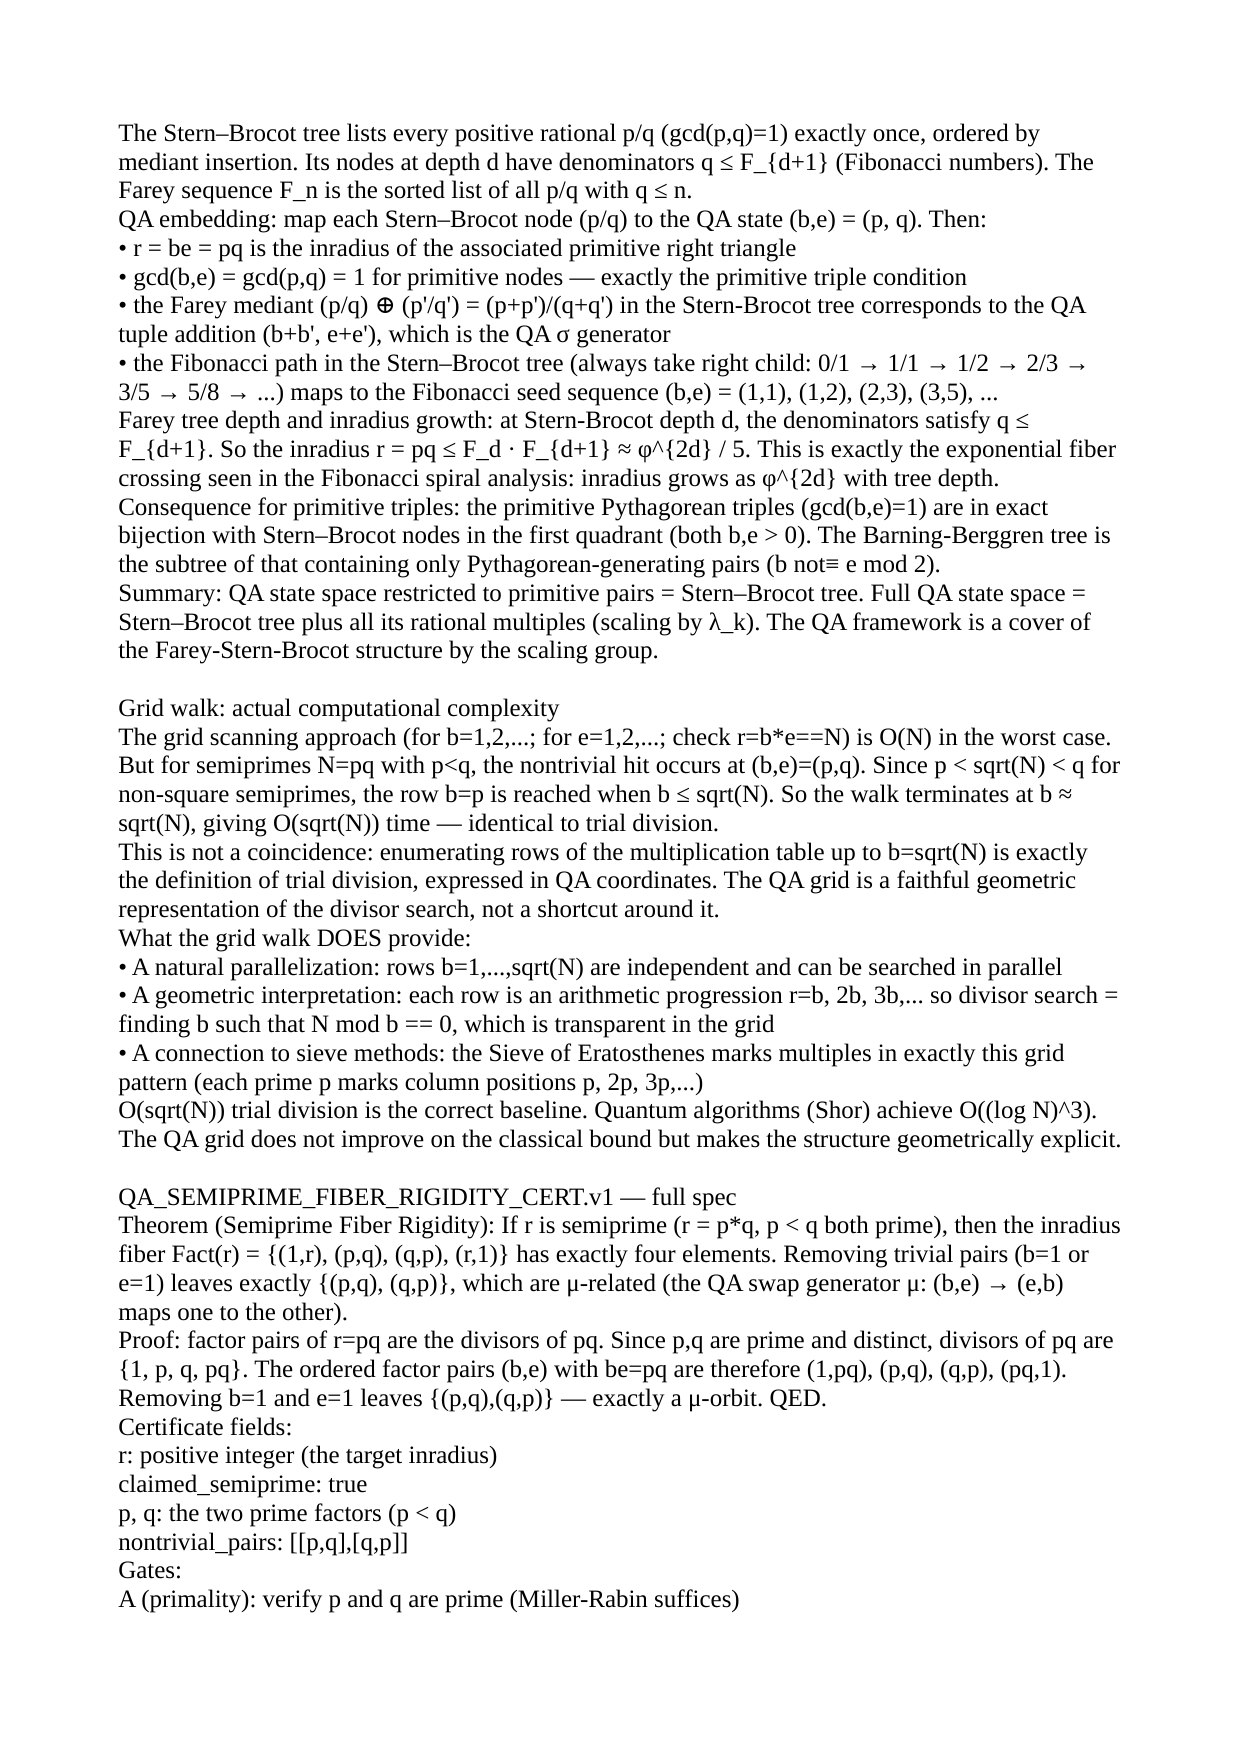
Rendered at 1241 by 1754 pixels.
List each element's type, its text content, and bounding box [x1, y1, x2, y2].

text Theorem (Semiprime Fiber Rigidity): If r is semiprime (r = p*q, p < q both prime), then the inradius fiber Fact(r) = {(1,r), (p,q), (q,p), (r,1)} has exactly four elements. Removing trivial pairs (b=1 or e=1) leaves exactly {(p,q), (q,p)}, which are μ-related (the QA swap generator μ: (b,e) → (e,b) maps one to the other). [118, 1211, 1122, 1326]
text QA_SEMIPRIME_FIBER_RIGIDITY_CERT.v1 — full spec [118, 1182, 1122, 1211]
text What the grid walk DOES provide: [118, 923, 1122, 952]
text • A geometric interpretation: each row is an arithmetic progression r=b, 2b, 3b,... so divisor search = finding b such that N mod b == 0, which is transparent in the grid [118, 981, 1122, 1038]
text • the Fibonacci path in the Stern–Brocot tree (always take right child: 0/1 → 1/1 → 1/2 → 2/3 → 3/5 → 5/8 → ...) maps to the Fibonacci seed sequence (b,e) = (1,1), (1,2), (2,3), (3,5), ... [118, 348, 1122, 406]
text • the Farey mediant (p/q) ⊕ (p'/q') = (p+p')/(q+q') in the Stern-Brocot tree corresponds to the QA tuple addition (b+b', e+e'), which is the QA σ generator [118, 291, 1122, 348]
text This is not a coincidence: enumerating rows of the multiplication table up to b=sqrt(N) is exactly the definition of trial division, expressed in QA coordinates. The QA grid is a faithful geometric representation of the divisor search, not a shortcut around it. [118, 837, 1122, 923]
text A (primality): verify p and q are prime (Miller-Rabin suffices) [118, 1584, 1122, 1613]
text p, q: the two prime factors (p < q) [118, 1498, 1122, 1527]
text QA embedding: map each Stern–Brocot node (p/q) to the QA state (b,e) = (p, q). Then: [118, 204, 1122, 233]
text r: positive integer (the target inradius) [118, 1441, 1122, 1469]
text • r = be = pq is the inradius of the associated primitive right triangle [118, 233, 1122, 262]
text Grid walk: actual computational complexity [118, 693, 1122, 722]
text Gates: [118, 1556, 1122, 1584]
text nontrivial_pairs: [[p,q],[q,p]] [118, 1527, 1122, 1556]
text • gcd(b,e) = gcd(p,q) = 1 for primitive nodes — exactly the primitive triple condition [118, 262, 1122, 291]
text Consequence for primitive triples: the primitive Pythagorean triples (gcd(b,e)=1) are in exact bijection with Stern–Brocot nodes in the first quadrant (both b,e > 0). The Barning-Berggren tree is the subtree of that containing only Pythagorean-generating pairs (b not≡ e mod 2). [118, 492, 1122, 578]
text The grid scanning approach (for b=1,2,...; for e=1,2,...; check r=b*e==N) is O(N) in the worst case. But for semiprimes N=pq with p<q, the nontrivial hit occurs at (b,e)=(p,q). Since p < sqrt(N) < q for non-square semiprimes, the row b=p is reached when b ≤ sqrt(N). So the walk terminates at b ≈ sqrt(N), giving O(sqrt(N)) time — identical to trial division. [118, 722, 1122, 837]
text • A connection to sieve methods: the Sieve of Eratosthenes marks multiples in exactly this grid pattern (each prime p marks column positions p, 2p, 3p,...) [118, 1038, 1122, 1096]
text The Stern–Brocot tree lists every positive rational p/q (gcd(p,q)=1) exactly once, ordered by mediant insertion. Its nodes at depth d have denominators q ≤ F_{d+1} (Fibonacci numbers). The Farey sequence F_n is the sorted list of all p/q with q ≤ n. [118, 118, 1122, 204]
text Farey tree depth and inradius growth: at Stern-Brocot depth d, the denominators satisfy q ≤ F_{d+1}. So the inradius r = pq ≤ F_d · F_{d+1} ≈ φ^{2d} / 5. This is exactly the exponential fiber crossing seen in the Fibonacci spiral analysis: inradius grows as φ^{2d} with tree depth. [118, 406, 1122, 492]
text • A natural parallelization: rows b=1,...,sqrt(N) are independent and can be searched in parallel [118, 952, 1122, 981]
text Certificate fields: [118, 1412, 1122, 1441]
text claimed_semiprime: true [118, 1469, 1122, 1498]
text Summary: QA state space restricted to primitive pairs = Stern–Brocot tree. Full QA state space = Stern–Brocot tree plus all its rational multiples (scaling by λ_k). The QA framework is a cover of the Farey-Stern-Brocot structure by the scaling group. [118, 578, 1122, 664]
text Proof: factor pairs of r=pq are the divisors of pq. Since p,q are prime and distinct, divisors of pq are {1, p, q, pq}. The ordered factor pairs (b,e) with be=pq are therefore (1,pq), (p,q), (q,p), (pq,1). Removing b=1 and e=1 leaves {(p,q),(q,p)} — exactly a μ-orbit. QED. [118, 1326, 1122, 1412]
text O(sqrt(N)) trial division is the correct baseline. Quantum algorithms (Shor) achieve O((log N)^3). The QA grid does not improve on the classical bound but makes the structure geometrically explicit. [118, 1096, 1122, 1153]
